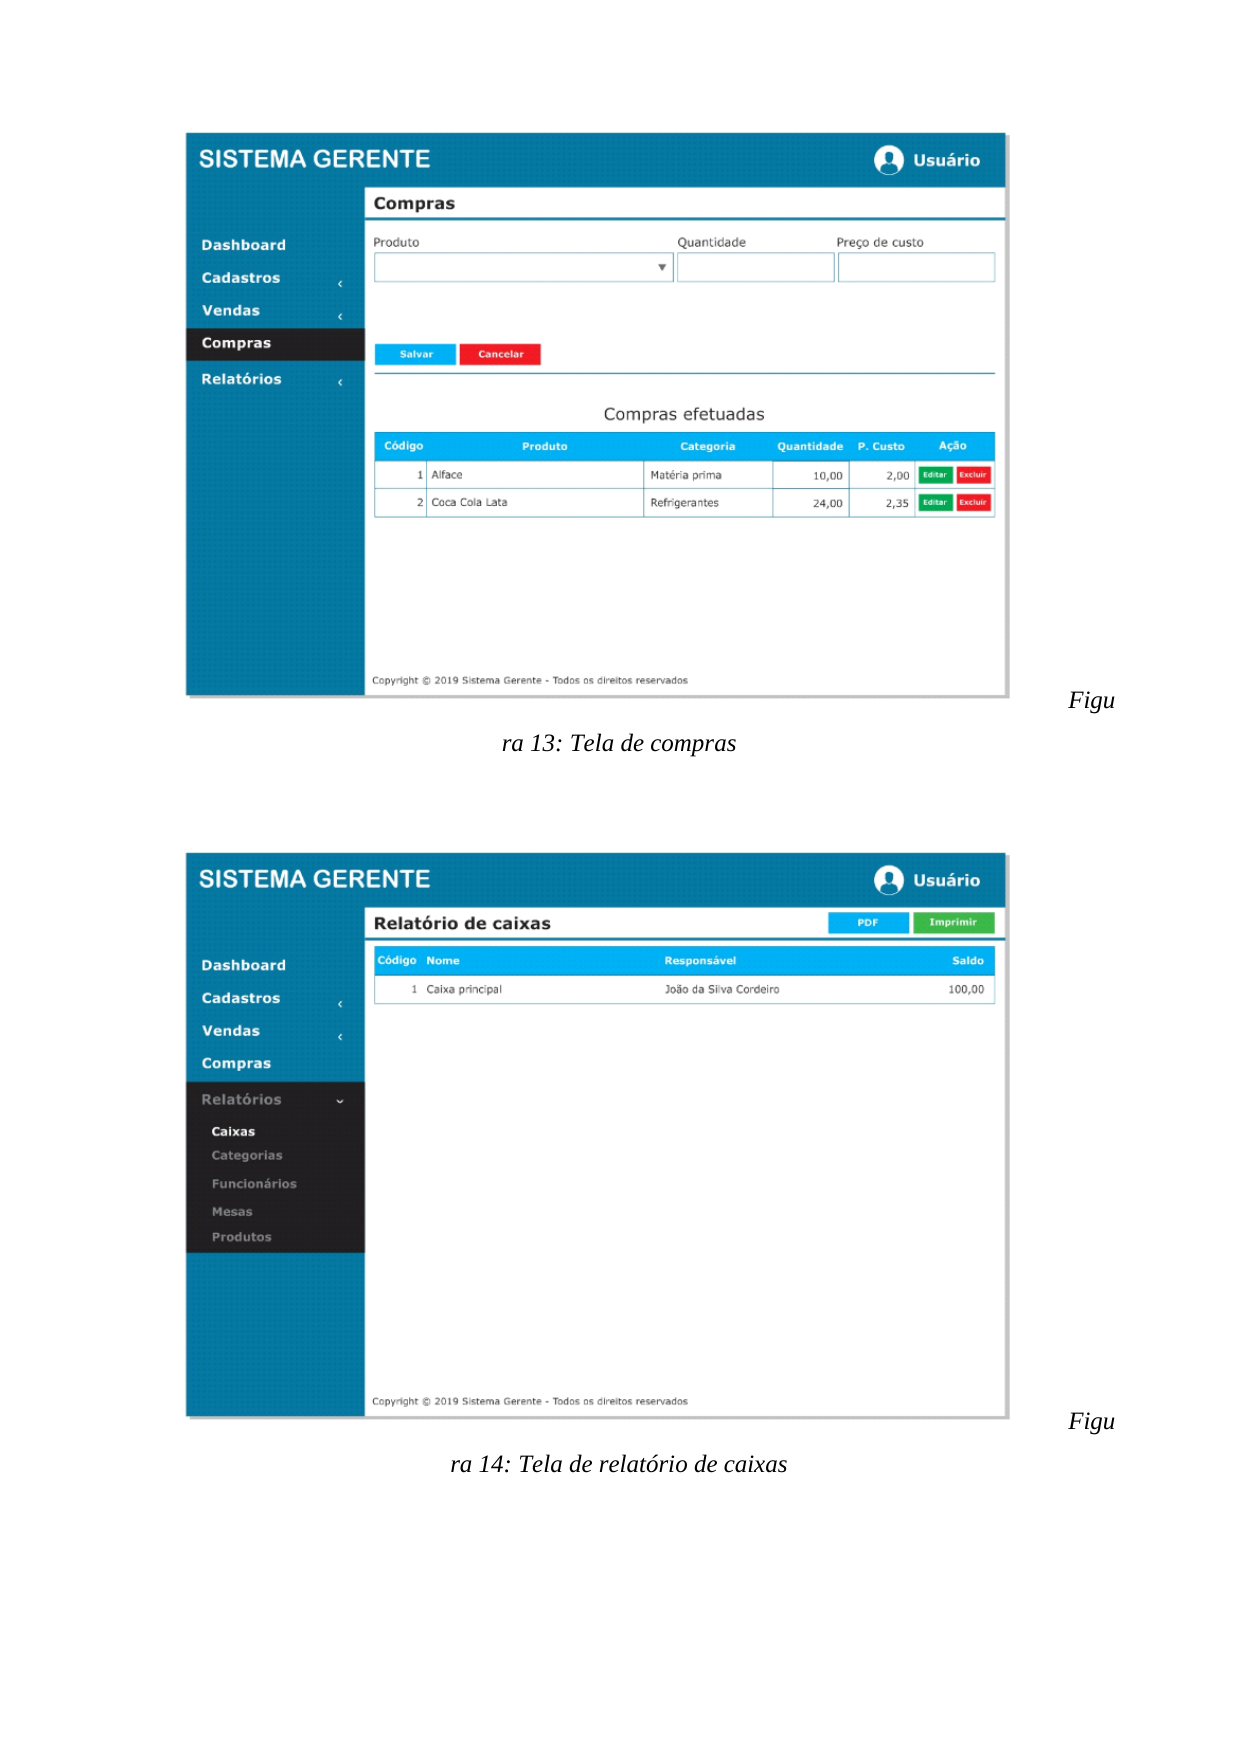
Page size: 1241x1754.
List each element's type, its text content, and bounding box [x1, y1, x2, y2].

text Figura 13: Tela de compras [118, 118, 1122, 757]
text Figura 14: Tela de relatório de caixas [118, 839, 1122, 1478]
